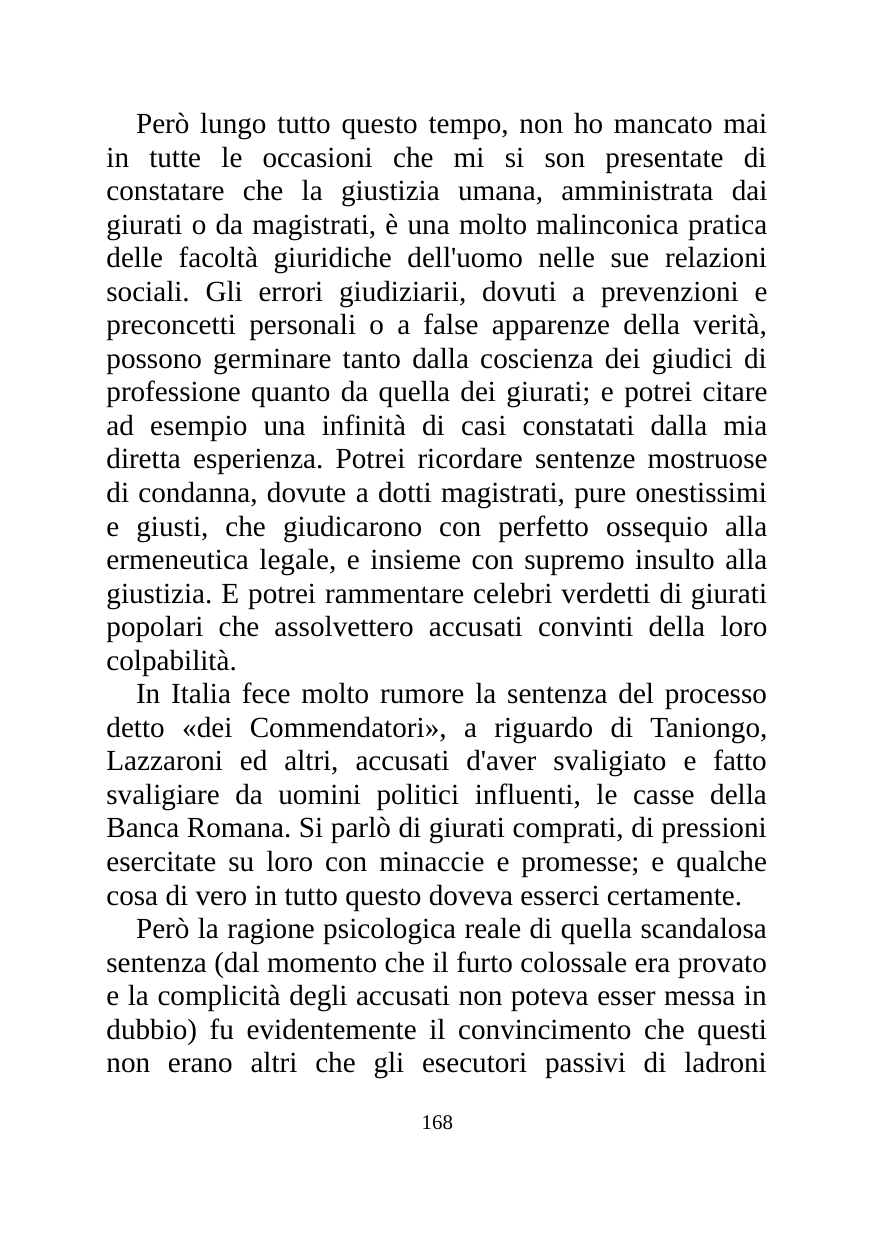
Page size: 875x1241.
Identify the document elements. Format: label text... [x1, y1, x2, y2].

text In Italia fece molto rumore la sentenza del processo detto «dei Commendatori», a riguardo di Taniongo, Lazzaroni ed altri, accusati d'aver svaligiato e fatto svaligiare da uomini politici influenti, le casse della Banca Romana. Si parlò di giurati comprati, di pressioni esercitate su loro con minaccie e promesse; e qualche cosa di vero in tutto questo doveva esserci certamente. [106, 676, 768, 911]
text Però lungo tutto questo tempo, non ho mancato mai in tutte le occasioni che mi si son presentate di constatare che la giustizia umana, amministrata dai giurati o da magistrati, è una molto malinconica pratica delle facoltà giuridiche dell'uomo nelle sue relazioni sociali. Gli errori giudiziarii, dovuti a prevenzioni e preconcetti personali o a false apparenze della verità, possono germinare tanto dalla coscienza dei giudici di professione quanto da quella dei giurati; e potrei citare ad esempio una infinità di casi constatati dalla mia diretta esperienza. Potrei ricordare sentenze mostruose di condanna, dovute a dotti magistrati, pure onestissimi e giusti, che giudicarono con perfetto ossequio alla ermeneutica legale, e insieme con supremo insulto alla giustizia. E potrei rammentare celebri verdetti di giurati popolari che assolvettero accusati convinti della loro colpabilità. [106, 106, 768, 676]
text Però la ragione psicologica reale di quella scandalosa sentenza (dal momento che il furto colossale era provato e la complicità degli accusati non poteva esser messa in dubbio) fu evidentemente il convincimento che questi non erano altri che gli esecutori passivi di ladroni [106, 911, 768, 1079]
